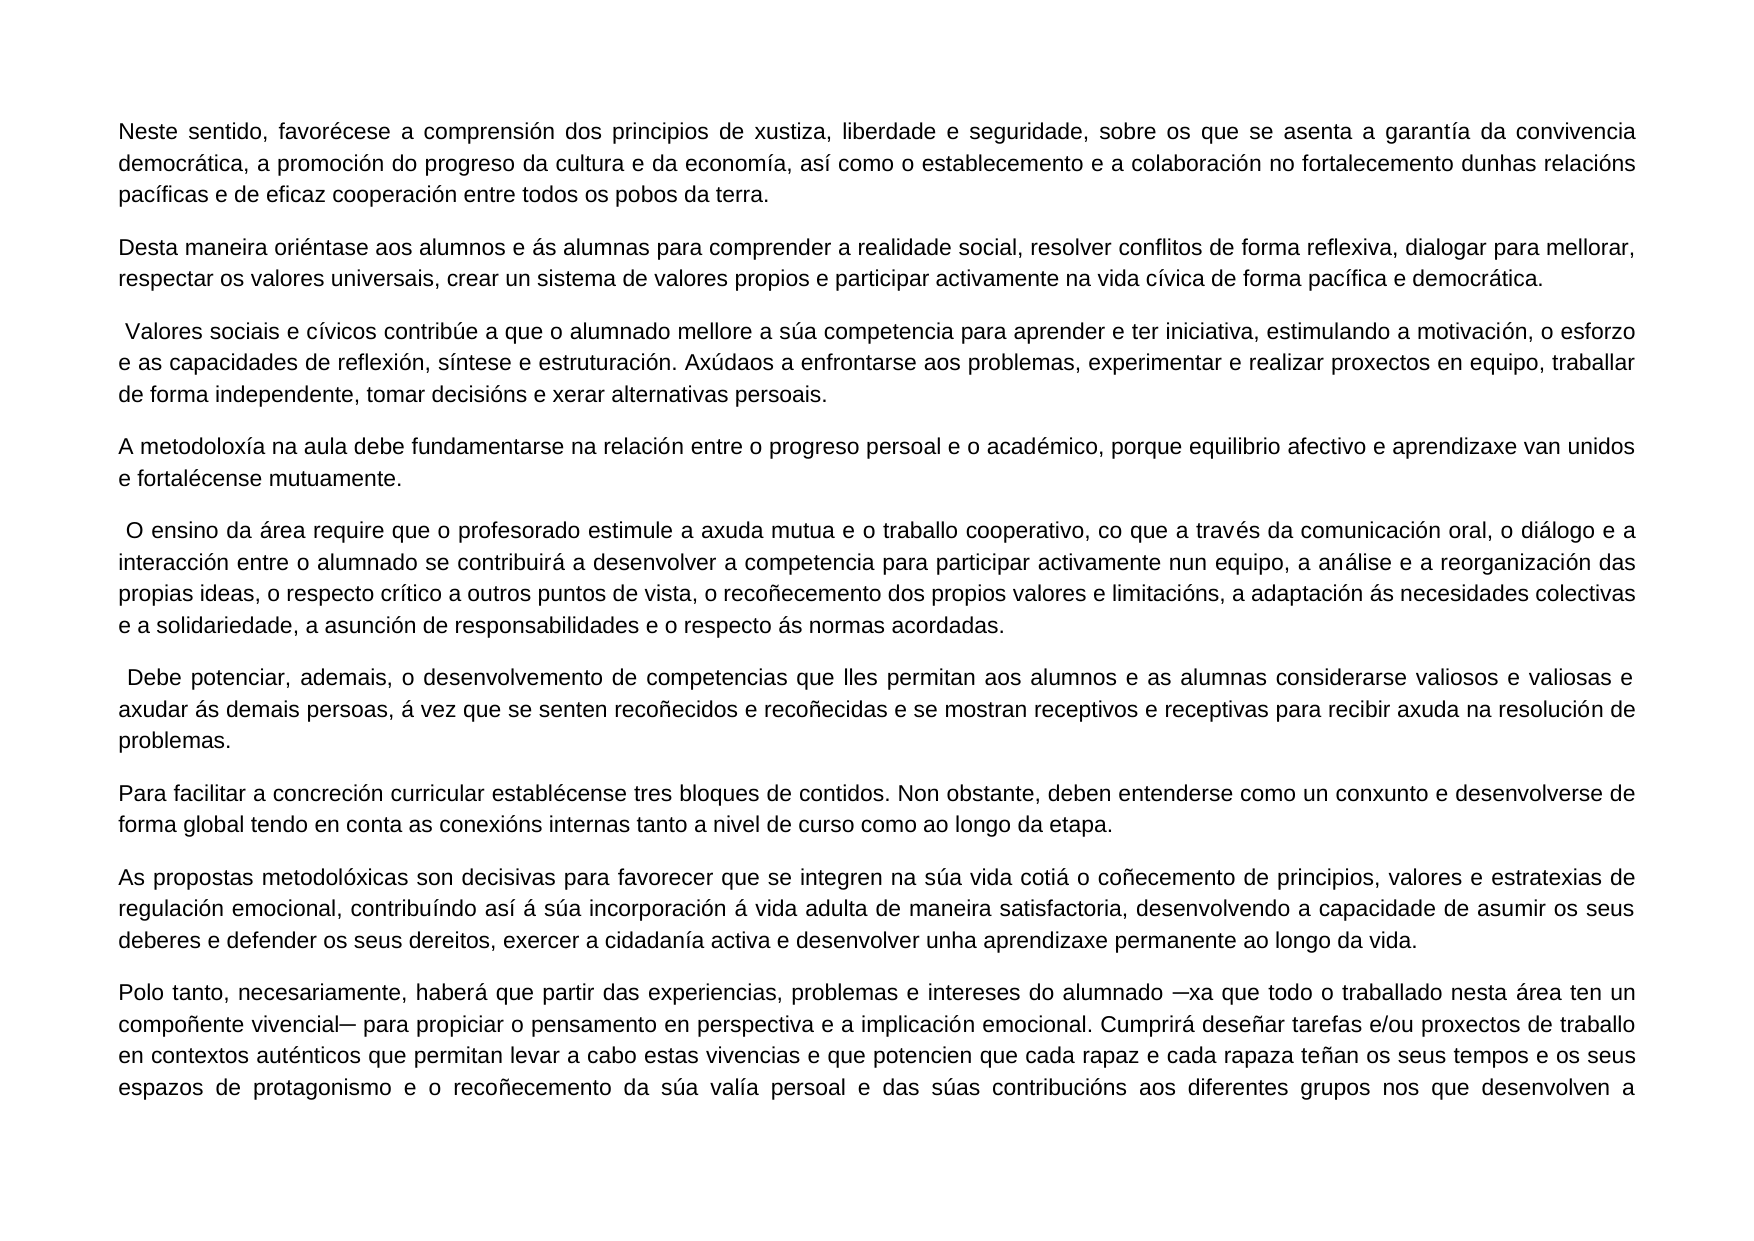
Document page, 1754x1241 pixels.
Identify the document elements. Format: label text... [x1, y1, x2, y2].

text Desta maneira oriéntase aos alumnos e ás alumnas para comprender a realidade social, resolver conflitos de forma reflexiva, dialogar para mellorar, respectar os valores universais, crear un sistema de valores propios e participar activamente na vida cívica de forma pacífica e democrática. [118, 234, 1636, 292]
text As propostas metodolóxicas son decisivas para favorecer que se integren na súa vida cotiá o coñecemento de principios, valores e estratexias de regulación emocional, contribuíndo así á súa incorporación á vida adulta de maneira satisfactoria, desenvolvendo a capacidade de asumir os seus deberes e defender os seus dereitos, exercer a cidadanía activa e desenvolver unha aprendizaxe permanente ao longo da vida. [118, 864, 1636, 953]
text Para facilitar a concreción curricular establécense tres bloques de contidos. Non obstante, deben entenderse como un conxunto e desenvolverse de forma global tendo en conta as conexións internas tanto a nivel de curso como ao longo da etapa. [118, 780, 1636, 838]
text Polo tanto, necesariamente, haberá que partir das experiencias, problemas e intereses do alumnado ─xa que todo o traballado nesta área ten un compoñente vivencial─ para propiciar o pensamento en perspectiva e a implicación emocional. Cumprirá deseñar tarefas e/ou proxectos de traballo en contextos auténticos que permitan levar a cabo estas vivencias e que potencien que cada rapaz e cada rapaza teñan os seus tempos e os seus espazos de protagonismo e o recoñecemento da súa valía persoal e das súas contribucións aos diferentes grupos nos que desenvolven a [118, 979, 1636, 1100]
text A metodoloxía na aula debe fundamentarse na relación entre o progreso persoal e o académico, porque equilibrio afectivo e aprendizaxe van unidos e fortalécense mutuamente. [118, 433, 1636, 491]
text Neste sentido, favorécese a comprensión dos principios de xustiza, liberdade e seguridade, sobre os que se asenta a garantía da convivencia democrática, a promoción do progreso da cultura e da economía, así como o establecemento e a colaboración no fortalecemento dunhas relacións pacíficas e de eficaz cooperación entre todos os pobos da terra. [118, 118, 1636, 208]
text O ensino da área require que o profesorado estimule a axuda mutua e o traballo cooperativo, co que a través da comunicación oral, o diálogo e a interacción entre o alumnado se contribuirá a desenvolver a competencia para participar activamente nun equipo, a análise e a reorganización das propias ideas, o respecto crítico a outros puntos de vista, o recoñecemento dos propios valores e limitacións, a adaptación ás necesidades colectivas e a solidariedade, a asunción de responsabilidades e o respecto ás normas acordadas. [118, 517, 1636, 638]
text Debe potenciar, ademais, o desenvolvemento de competencias que lles permitan aos alumnos e as alumnas considerarse valiosos e valiosas e axudar ás demais persoas, á vez que se senten recoñecidos e recoñecidas e se mostran receptivos e receptivas para recibir axuda na resolución de problemas. [118, 664, 1636, 754]
text Valores sociais e cívicos contribúe a que o alumnado mellore a súa competencia para aprender e ter iniciativa, estimulando a motivación, o esforzo e as capacidades de reflexión, síntese e estruturación. Axúdaos a enfrontarse aos problemas, experimentar e realizar proxectos en equipo, traballar de forma independente, tomar decisións e xerar alternativas persoais. [118, 318, 1636, 407]
